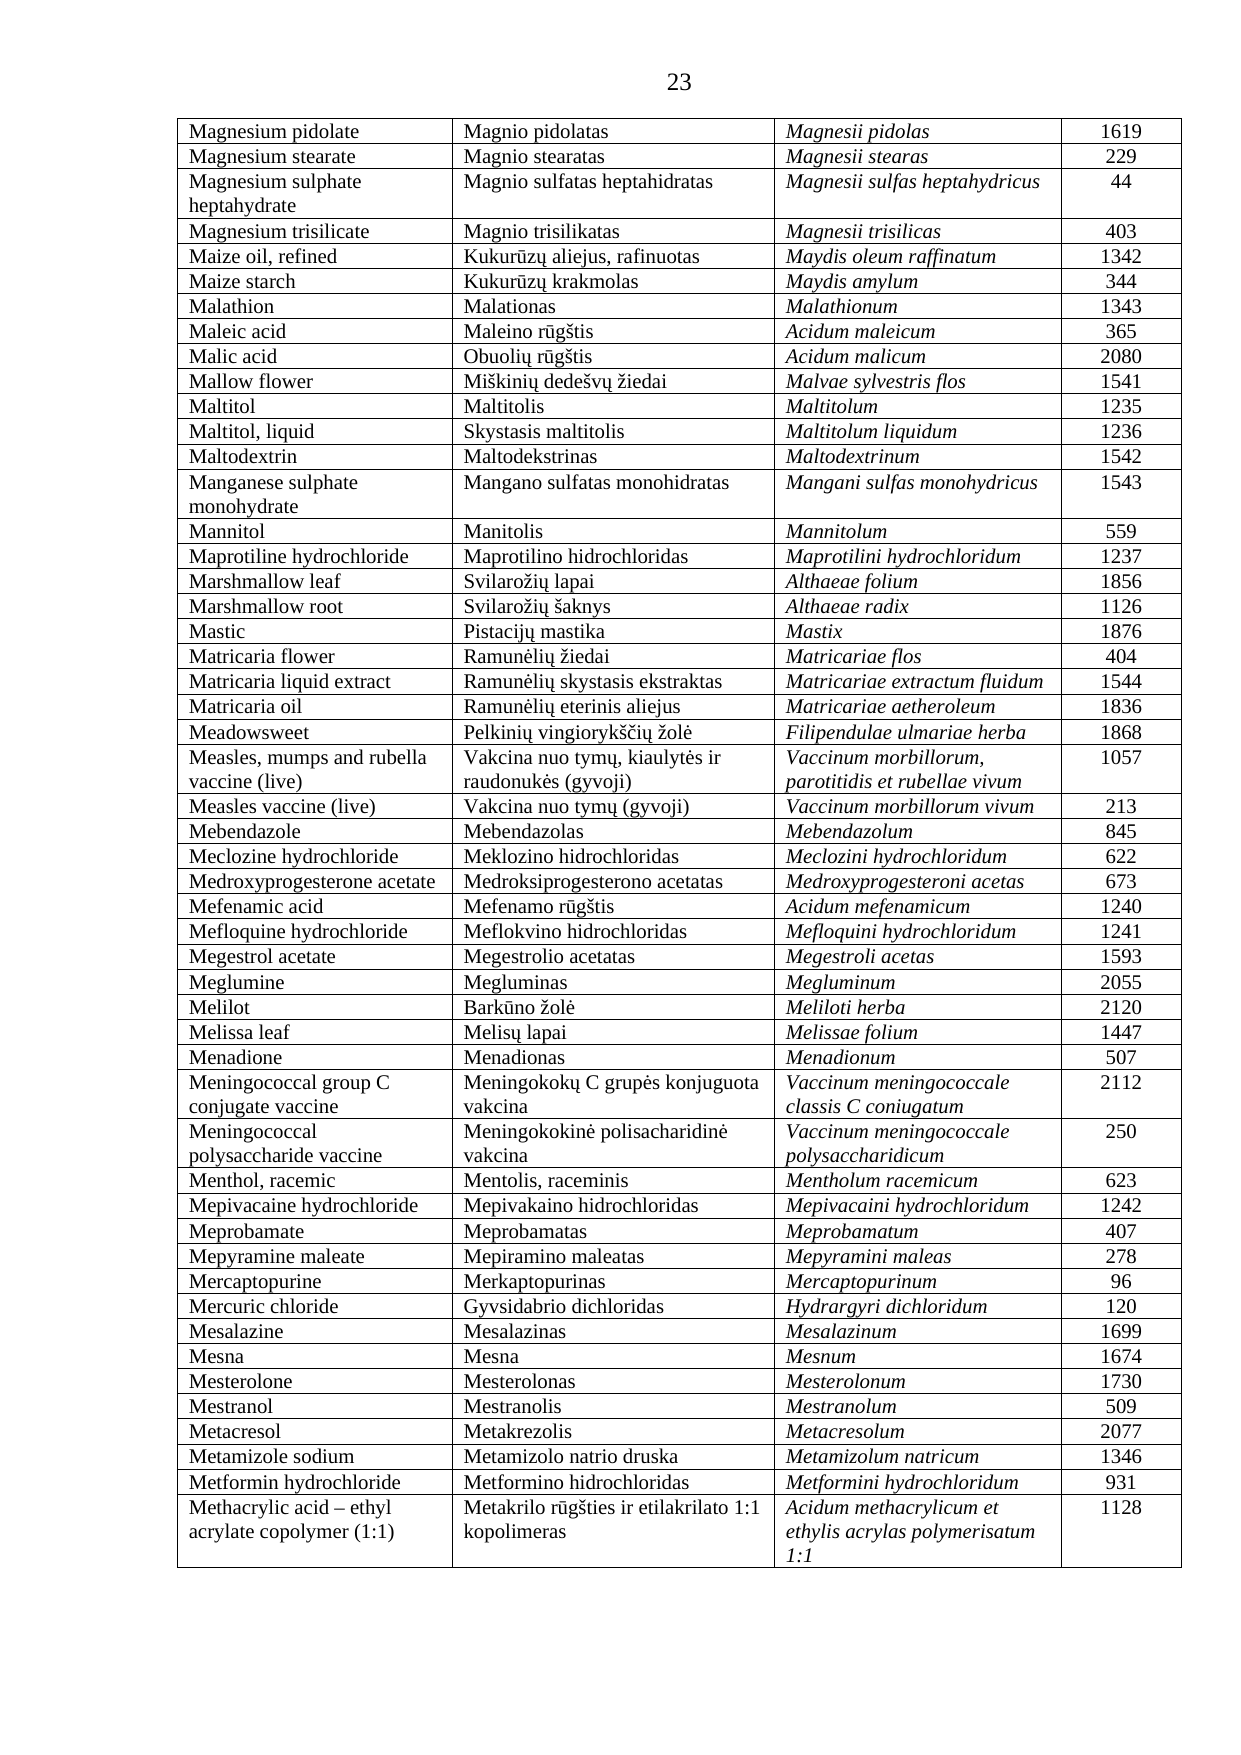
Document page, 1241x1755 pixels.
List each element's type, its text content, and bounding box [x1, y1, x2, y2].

table_cell Magnesii trisilicas [775, 219, 1061, 243]
table_cell Metamizolum natricum [775, 1445, 1061, 1468]
table_cell Mangano sulfatas monohidratas [453, 470, 774, 518]
table_cell Maltodextrin [178, 445, 452, 468]
table_cell Svilarožių lapai [453, 569, 774, 593]
table_cell 365 [1062, 319, 1181, 343]
table_cell 250 [1062, 1119, 1181, 1167]
table_cell Mangani sulfas monohydricus [775, 470, 1061, 518]
table_cell Malvae sylvestris flos [775, 369, 1061, 393]
table_cell Mesalazinum [775, 1319, 1061, 1343]
table_cell Kukurūzų krakmolas [453, 269, 774, 293]
table_cell 120 [1062, 1294, 1181, 1318]
table_cell 1876 [1062, 619, 1181, 643]
table_cell Magnesium stearate [178, 144, 452, 168]
table_cell Manitolis [453, 519, 774, 543]
table_cell Metacresolum [775, 1419, 1061, 1443]
table_cell Mannitol [178, 519, 452, 543]
table_cell 2080 [1062, 344, 1181, 368]
table_cell 673 [1062, 869, 1181, 893]
table_cell Mebendazole [178, 819, 452, 843]
table_cell 509 [1062, 1394, 1181, 1418]
table_cell Melilot [178, 995, 452, 1019]
table_cell 622 [1062, 844, 1181, 868]
table_cell Maltitolum liquidum [775, 419, 1061, 443]
table_cell Mepivacaine hydrochloride [178, 1194, 452, 1217]
table_cell Matricariae flos [775, 644, 1061, 668]
table_cell Filipendulae ulmariae herba [775, 720, 1061, 744]
table_cell Meliloti herba [775, 995, 1061, 1019]
table_cell Matricaria flower [178, 644, 452, 668]
table_cell Mesna [178, 1344, 452, 1368]
table_cell Megluminas [453, 970, 774, 994]
table_cell 404 [1062, 644, 1181, 668]
table_cell Hydrargyri dichloridum [775, 1294, 1061, 1318]
table_cell Althaeae radix [775, 594, 1061, 618]
table_cell 1856 [1062, 569, 1181, 593]
table_cell Svilarožių šaknys [453, 594, 774, 618]
table_cell Measles, mumps and rubella vaccine (live) [178, 745, 452, 793]
table_cell Acidum mefenamicum [775, 894, 1061, 918]
table_cell Magnesium sulphate heptahydrate [178, 169, 452, 217]
table_cell Acidum malicum [775, 344, 1061, 368]
table_cell Menadione [178, 1045, 452, 1069]
table_cell Magnesii stearas [775, 144, 1061, 168]
table_cell Maltitol [178, 394, 452, 418]
table_cell Mestranol [178, 1394, 452, 1418]
table_cell Mefloquine hydrochloride [178, 919, 452, 943]
table_cell Mesalazinas [453, 1319, 774, 1343]
table_cell Metformino hidrochloridas [453, 1470, 774, 1494]
table_cell Maprotilino hidrochloridas [453, 544, 774, 568]
table_cell Metacresol [178, 1419, 452, 1443]
table_cell 1240 [1062, 894, 1181, 918]
table_cell Meprobamate [178, 1219, 452, 1243]
table_cell Menthol, racemic [178, 1168, 452, 1192]
table_cell Mestranolis [453, 1394, 774, 1418]
table_cell 1447 [1062, 1020, 1181, 1044]
table_cell Meclozine hydrochloride [178, 844, 452, 868]
table_cell Matricaria oil [178, 695, 452, 718]
table_cell Meclozini hydrochloridum [775, 844, 1061, 868]
table_cell Magnesium trisilicate [178, 219, 452, 243]
table_cell Mefenamic acid [178, 894, 452, 918]
table_cell Meprobamatas [453, 1219, 774, 1243]
table_cell Mastix [775, 619, 1061, 643]
table_cell Menadionum [775, 1045, 1061, 1069]
table_cell Mebendazolum [775, 819, 1061, 843]
table_cell Skystasis maltitolis [453, 419, 774, 443]
table_cell Metamizolo natrio druska [453, 1445, 774, 1468]
table_cell Maydis oleum raffinatum [775, 244, 1061, 268]
table_cell Maleic acid [178, 319, 452, 343]
table_cell 1541 [1062, 369, 1181, 393]
table_cell 407 [1062, 1219, 1181, 1243]
table_cell Mallow flower [178, 369, 452, 393]
table_cell 1730 [1062, 1369, 1181, 1393]
table_cell Maydis amylum [775, 269, 1061, 293]
table_cell Megluminum [775, 970, 1061, 994]
table_cell 1241 [1062, 919, 1181, 943]
table_cell Obuolių rūgštis [453, 344, 774, 368]
table_cell 1126 [1062, 594, 1181, 618]
table_cell Vaccinum morbillorum, parotitidis et rubellae vivum [775, 745, 1061, 793]
table_cell Maize starch [178, 269, 452, 293]
table_cell Meflokvino hidrochloridas [453, 919, 774, 943]
table_cell 1619 [1062, 119, 1181, 143]
table_cell Megestroli acetas [775, 945, 1061, 968]
table_cell Gyvsidabrio dichloridas [453, 1294, 774, 1318]
table_cell Ramunėlių eterinis aliejus [453, 695, 774, 718]
table_cell 2055 [1062, 970, 1181, 994]
table_cell Methacrylic acid – ethyl acrylate copolymer (1:1) [178, 1495, 452, 1567]
table_cell 1543 [1062, 470, 1181, 518]
table_cell Measles vaccine (live) [178, 794, 452, 818]
table_cell Ramunėlių skystasis ekstraktas [453, 669, 774, 693]
table_cell Medroksiprogesterono acetatas [453, 869, 774, 893]
table_cell 845 [1062, 819, 1181, 843]
table_cell 213 [1062, 794, 1181, 818]
table_cell Maltitol, liquid [178, 419, 452, 443]
table_cell Mesnum [775, 1344, 1061, 1368]
table_cell Mepiramino maleatas [453, 1244, 774, 1268]
table_cell Mepivacaini hydrochloridum [775, 1194, 1061, 1217]
table_cell 1237 [1062, 544, 1181, 568]
table_cell Maleino rūgštis [453, 319, 774, 343]
table_cell Magnesii sulfas heptahydricus [775, 169, 1061, 217]
table_cell Medroxyprogesteroni acetas [775, 869, 1061, 893]
table_cell Mepyramini maleas [775, 1244, 1061, 1268]
table_cell Melissa leaf [178, 1020, 452, 1044]
table_cell Metamizole sodium [178, 1445, 452, 1468]
table_cell 1242 [1062, 1194, 1181, 1217]
table_cell Meadowsweet [178, 720, 452, 744]
table_cell Maprotiline hydrochloride [178, 544, 452, 568]
table_cell Magnio trisilikatas [453, 219, 774, 243]
table_cell Acidum methacrylicum et ethylis acrylas polymerisatum 1:1 [775, 1495, 1061, 1567]
table_cell 1346 [1062, 1445, 1181, 1468]
table_cell Manganese sulphate monohydrate [178, 470, 452, 518]
table_cell Melissae folium [775, 1020, 1061, 1044]
table_cell Maltodekstrinas [453, 445, 774, 468]
table_cell Mesna [453, 1344, 774, 1368]
table_cell 1542 [1062, 445, 1181, 468]
table_cell Mannitolum [775, 519, 1061, 543]
table_cell Mepyramine maleate [178, 1244, 452, 1268]
table_cell 1343 [1062, 294, 1181, 318]
table_cell Vaccinum morbillorum vivum [775, 794, 1061, 818]
table_cell Megestrol acetate [178, 945, 452, 968]
table_cell 403 [1062, 219, 1181, 243]
table_cell Mercaptopurine [178, 1269, 452, 1293]
table_cell 1836 [1062, 695, 1181, 718]
table_cell Mercuric chloride [178, 1294, 452, 1318]
table_cell 44 [1062, 169, 1181, 217]
table_cell 1342 [1062, 244, 1181, 268]
table_cell 1236 [1062, 419, 1181, 443]
table_cell Marshmallow leaf [178, 569, 452, 593]
table_cell Metformin hydrochloride [178, 1470, 452, 1494]
table_cell Mercaptopurinum [775, 1269, 1061, 1293]
table_cell Maltitolis [453, 394, 774, 418]
table_cell Maltodextrinum [775, 445, 1061, 468]
table_cell 1128 [1062, 1495, 1181, 1567]
table_cell Ramunėlių žiedai [453, 644, 774, 668]
table_cell Malathion [178, 294, 452, 318]
table_cell Vaccinum meningococcale polysaccharidicum [775, 1119, 1061, 1167]
table_cell Mestranolum [775, 1394, 1061, 1418]
table_cell Meprobamatum [775, 1219, 1061, 1243]
table_cell Malationas [453, 294, 774, 318]
table_cell Acidum maleicum [775, 319, 1061, 343]
table_cell 1235 [1062, 394, 1181, 418]
table_cell Mefenamo rūgštis [453, 894, 774, 918]
table_cell Pelkinių vingiorykščių žolė [453, 720, 774, 744]
table_cell Malathionum [775, 294, 1061, 318]
table_cell 96 [1062, 1269, 1181, 1293]
table_cell Magnesium pidolate [178, 119, 452, 143]
table_cell Magnio pidolatas [453, 119, 774, 143]
table_cell 1868 [1062, 720, 1181, 744]
table_cell Metakrilo rūgšties ir etilakrilato 1:1 kopolimeras [453, 1495, 774, 1567]
table_cell 2112 [1062, 1070, 1181, 1118]
table_cell Miškinių dedešvų žiedai [453, 369, 774, 393]
table_cell Malic acid [178, 344, 452, 368]
table_cell 559 [1062, 519, 1181, 543]
table_cell Metakrezolis [453, 1419, 774, 1443]
table_cell Barkūno žolė [453, 995, 774, 1019]
table_cell Melisų lapai [453, 1020, 774, 1044]
table_cell Megestrolio acetatas [453, 945, 774, 968]
table_cell Medroxyprogesterone acetate [178, 869, 452, 893]
table_cell Meningococcal polysaccharide vaccine [178, 1119, 452, 1167]
table_cell 931 [1062, 1470, 1181, 1494]
table_cell Meklozino hidrochloridas [453, 844, 774, 868]
table_cell Metformini hydrochloridum [775, 1470, 1061, 1494]
table_cell 1674 [1062, 1344, 1181, 1368]
table_cell 229 [1062, 144, 1181, 168]
table_cell Meningococcal group C conjugate vaccine [178, 1070, 452, 1118]
table_cell Mentholum racemicum [775, 1168, 1061, 1192]
table_cell Meglumine [178, 970, 452, 994]
table_cell 2120 [1062, 995, 1181, 1019]
table_cell Mesterolonum [775, 1369, 1061, 1393]
table_cell Mesterolonas [453, 1369, 774, 1393]
table_cell Marshmallow root [178, 594, 452, 618]
table_cell Kukurūzų aliejus, rafinuotas [453, 244, 774, 268]
table_cell 623 [1062, 1168, 1181, 1192]
table_cell 1544 [1062, 669, 1181, 693]
table_cell Maprotilini hydrochloridum [775, 544, 1061, 568]
table_cell Magnio stearatas [453, 144, 774, 168]
table_cell Pistacijų mastika [453, 619, 774, 643]
table_cell Mepivakaino hidrochloridas [453, 1194, 774, 1217]
table_cell Mesterolone [178, 1369, 452, 1393]
table_cell Matricariae extractum fluidum [775, 669, 1061, 693]
table_cell Matricariae aetheroleum [775, 695, 1061, 718]
table_cell Merkaptopurinas [453, 1269, 774, 1293]
table_cell 2077 [1062, 1419, 1181, 1443]
table_cell Vakcina nuo tymų (gyvoji) [453, 794, 774, 818]
table_cell 1593 [1062, 945, 1181, 968]
table_cell Meningokokų C grupės konjuguota vakcina [453, 1070, 774, 1118]
table_cell Magnio sulfatas heptahidratas [453, 169, 774, 217]
table_cell Magnesii pidolas [775, 119, 1061, 143]
table_cell 1699 [1062, 1319, 1181, 1343]
table_cell Mentolis, raceminis [453, 1168, 774, 1192]
table_cell Althaeae folium [775, 569, 1061, 593]
table_cell Mastic [178, 619, 452, 643]
table_cell 1057 [1062, 745, 1181, 793]
table_cell Meningokokinė polisacharidinė vakcina [453, 1119, 774, 1167]
table_cell Maltitolum [775, 394, 1061, 418]
table_cell 344 [1062, 269, 1181, 293]
table_cell 278 [1062, 1244, 1181, 1268]
table_cell Vakcina nuo tymų, kiaulytės ir raudonukės (gyvoji) [453, 745, 774, 793]
table_cell Mefloquini hydrochloridum [775, 919, 1061, 943]
table_cell Maize oil, refined [178, 244, 452, 268]
table_cell Vaccinum meningococcale classis C coniugatum [775, 1070, 1061, 1118]
table_cell Mebendazolas [453, 819, 774, 843]
table_cell Matricaria liquid extract [178, 669, 452, 693]
table_cell Mesalazine [178, 1319, 452, 1343]
table_cell Menadionas [453, 1045, 774, 1069]
table_cell 507 [1062, 1045, 1181, 1069]
